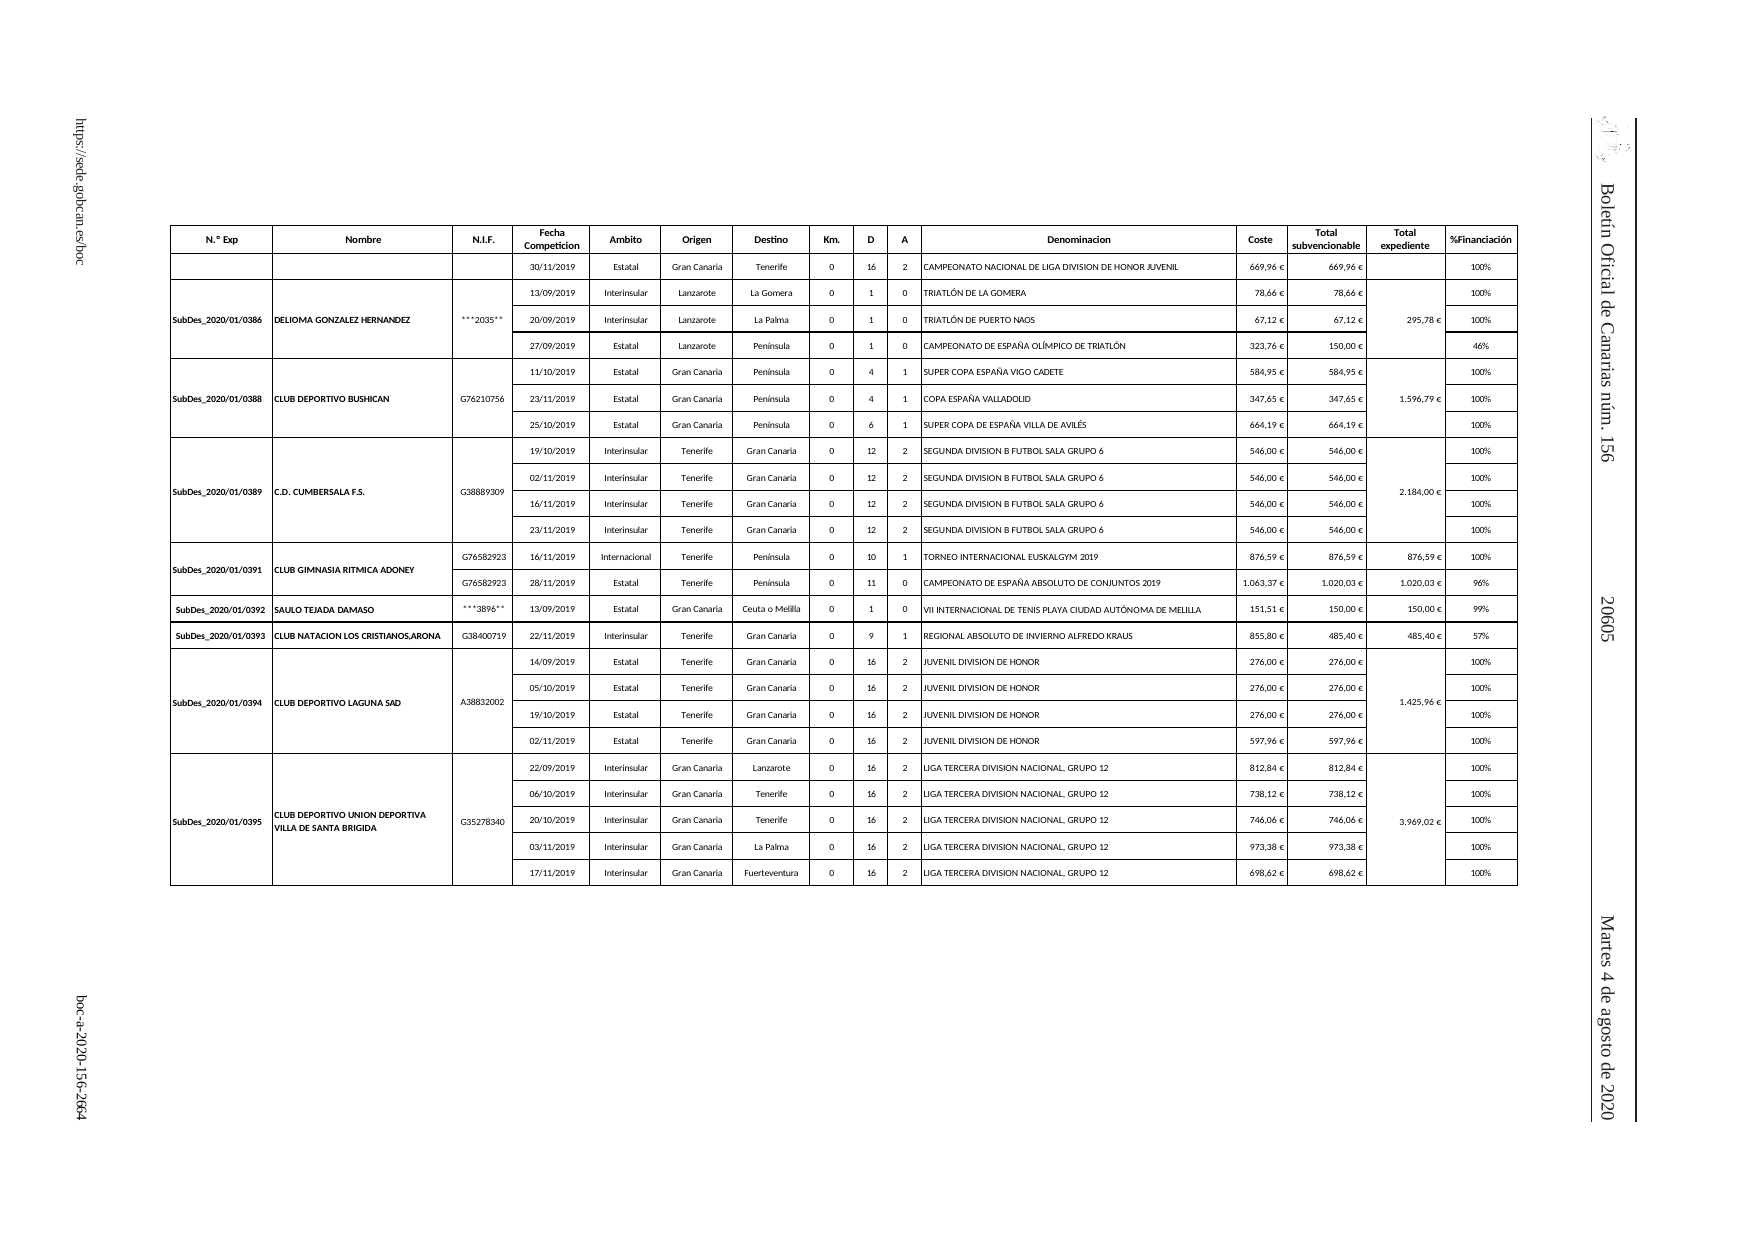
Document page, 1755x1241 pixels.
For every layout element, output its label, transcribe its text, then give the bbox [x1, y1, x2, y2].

table_cell Estatal [590, 385, 660, 411]
table_cell 485,40 € [1288, 623, 1366, 648]
table_cell TRIATLÓN DE PUERTO NAOS [922, 306, 1236, 331]
table_cell 0 [810, 623, 853, 648]
table_cell 0 [810, 438, 853, 463]
table_cell 0 [810, 754, 853, 779]
table_header Total expediente [1367, 226, 1445, 252]
table_cell 1 [854, 306, 887, 331]
table_cell 2 [888, 254, 921, 279]
table_cell 0 [810, 517, 853, 542]
table_cell G38400719 [453, 623, 512, 648]
table_cell 100% [1446, 675, 1517, 700]
table_cell 16 [854, 728, 887, 753]
table_header Fecha Competicion [513, 226, 589, 252]
table_cell 0 [888, 570, 921, 595]
table_cell 698,62 € [1288, 860, 1366, 885]
table_cell 1 [854, 596, 887, 621]
table_cell Gran Canaria [733, 623, 809, 648]
table_cell 347,65 € [1288, 385, 1366, 411]
table_cell Lanzarote [733, 754, 809, 779]
table_cell 597,96 € [1288, 728, 1366, 753]
table_cell 0 [810, 675, 853, 700]
table_cell SubDes_2020/01/0395 [171, 754, 272, 885]
table_cell SubDes_2020/01/0393 [171, 623, 272, 648]
table_cell [453, 254, 512, 279]
table_cell A38832002 [453, 649, 512, 753]
table_cell 0 [810, 359, 853, 384]
table_cell Península [733, 333, 809, 358]
table_cell Gran Canaria [661, 254, 732, 279]
table_cell CAMPEONATO DE ESPAÑA OLÍMPICO DE TRIATLÓN [922, 333, 1236, 358]
table_cell 16 [854, 649, 887, 674]
table_header Origen [661, 226, 732, 252]
table_cell CLUB DEPORTIVO BUSHICAN [273, 359, 452, 437]
table_cell 100% [1446, 464, 1517, 489]
table_cell 57% [1446, 623, 1517, 648]
table_cell TRIATLÓN DE LA GOMERA [922, 280, 1236, 305]
table_cell Interinsular [590, 464, 660, 489]
table_header Destino [733, 226, 809, 252]
table_cell 16/11/2019 [513, 543, 589, 569]
table_cell Tenerife [733, 781, 809, 806]
table_cell G38889309 [453, 438, 512, 542]
table_cell 22/11/2019 [513, 623, 589, 648]
table_cell 597,96 € [1237, 728, 1287, 753]
table_cell 151,51 € [1237, 596, 1287, 621]
table_cell Fuerteventura [733, 860, 809, 885]
table_cell Tenerife [661, 543, 732, 569]
table_cell 0 [810, 491, 853, 516]
table_cell COPA ESPAÑA VALLADOLID [922, 385, 1236, 411]
table_cell 0 [810, 649, 853, 674]
table_cell Gran Canaria [733, 649, 809, 674]
table_cell JUVENIL DIVISION DE HONOR [922, 701, 1236, 727]
table_cell 584,95 € [1237, 359, 1287, 384]
table_cell Gran Canaria [661, 754, 732, 779]
table_cell 276,00 € [1237, 675, 1287, 700]
table_cell 812,84 € [1237, 754, 1287, 779]
table_cell Internacional [590, 543, 660, 569]
table_cell Interinsular [590, 807, 660, 832]
table_cell JUVENIL DIVISION DE HONOR [922, 728, 1236, 753]
table_cell 1 [854, 280, 887, 305]
table_cell La Palma [733, 833, 809, 858]
table_cell 02/11/2019 [513, 728, 589, 753]
table_cell 276,00 € [1237, 701, 1287, 727]
table_cell 2 [888, 701, 921, 727]
table_cell 1 [888, 385, 921, 411]
table_header N.º Exp [171, 226, 272, 252]
table_cell 546,00 € [1288, 438, 1366, 463]
table_cell 546,00 € [1237, 517, 1287, 542]
table_cell Tenerife [661, 517, 732, 542]
table_cell 664,19 € [1237, 412, 1287, 437]
table_cell 2 [888, 517, 921, 542]
text Martes 4 de agosto de 2020 [1598, 915, 1618, 1124]
table_cell Tenerife [661, 438, 732, 463]
table_cell 100% [1446, 412, 1517, 437]
table_cell 100% [1446, 543, 1517, 569]
table_cell 584,95 € [1288, 359, 1366, 384]
table_cell Gran Canaria [733, 675, 809, 700]
table_cell 100% [1446, 649, 1517, 674]
table_cell Interinsular [590, 833, 660, 858]
table_cell VII INTERNACIONAL DE TENIS PLAYA CIUDAD AUTÓNOMA DE MELILLA [922, 596, 1236, 621]
table_cell 150,00 € [1367, 596, 1445, 621]
table_cell 100% [1446, 701, 1517, 727]
table_cell Gran Canaria [661, 412, 732, 437]
table_cell Estatal [590, 728, 660, 753]
table_cell 03/11/2019 [513, 833, 589, 858]
table_cell 546,00 € [1237, 464, 1287, 489]
table_cell 669,96 € [1288, 254, 1366, 279]
table_cell Tenerife [661, 623, 732, 648]
table_cell 100% [1446, 306, 1517, 331]
table_cell Península [733, 570, 809, 595]
table_cell 276,00 € [1237, 649, 1287, 674]
table_cell Estatal [590, 412, 660, 437]
table_cell 1 [888, 412, 921, 437]
table_cell 0 [810, 543, 853, 569]
table_cell 25/10/2019 [513, 412, 589, 437]
table_cell 16 [854, 754, 887, 779]
table_cell Península [733, 543, 809, 569]
table_cell 100% [1446, 833, 1517, 858]
table_cell 276,00 € [1288, 701, 1366, 727]
table_cell 546,00 € [1237, 438, 1287, 463]
table_cell 0 [810, 570, 853, 595]
table_cell Tenerife [661, 701, 732, 727]
table_cell Estatal [590, 333, 660, 358]
table_cell Estatal [590, 596, 660, 621]
table_cell 2 [888, 833, 921, 858]
table_cell G76582923 [453, 543, 512, 569]
table_cell [1367, 254, 1445, 279]
table_cell Lanzarote [661, 306, 732, 331]
table_cell 0 [810, 412, 853, 437]
table_cell 664,19 € [1288, 412, 1366, 437]
table_cell Interinsular [590, 860, 660, 885]
table_cell 11 [854, 570, 887, 595]
table_cell 3.969,02 € [1367, 754, 1445, 885]
table_cell 13/09/2019 [513, 280, 589, 305]
table_cell 12 [854, 464, 887, 489]
table_cell 12 [854, 438, 887, 463]
table_cell 100% [1446, 728, 1517, 753]
table_cell SEGUNDA DIVISION B FUTBOL SALA GRUPO 6 [922, 464, 1236, 489]
table_cell 0 [810, 860, 853, 885]
table_cell 0 [810, 807, 853, 832]
table_cell 0 [810, 464, 853, 489]
table_cell 2 [888, 675, 921, 700]
table_cell 02/11/2019 [513, 464, 589, 489]
table_cell SEGUNDA DIVISION B FUTBOL SALA GRUPO 6 [922, 438, 1236, 463]
table_cell SubDes_2020/01/0394 [171, 649, 272, 753]
table_cell 100% [1446, 860, 1517, 885]
table_cell 1.425,96 € [1367, 649, 1445, 753]
table_cell 9 [854, 623, 887, 648]
table_cell Interinsular [590, 491, 660, 516]
table_cell 2 [888, 649, 921, 674]
table_cell 546,00 € [1237, 491, 1287, 516]
table_cell 4 [854, 359, 887, 384]
table_cell 973,38 € [1288, 833, 1366, 858]
table_cell 2 [888, 728, 921, 753]
table_cell 1 [854, 333, 887, 358]
table_cell 1.596,79 € [1367, 359, 1445, 437]
table_cell 0 [810, 701, 853, 727]
table_cell 0 [888, 306, 921, 331]
table_cell 27/09/2019 [513, 333, 589, 358]
table_cell 100% [1446, 359, 1517, 384]
table_header N.I.F. [453, 226, 512, 252]
table_cell Gran Canaria [661, 781, 732, 806]
table_cell 276,00 € [1288, 675, 1366, 700]
table_cell Interinsular [590, 280, 660, 305]
text 20605 [1598, 597, 1618, 646]
text boc-a-2020-156-2664 [74, 995, 91, 1124]
table_cell SEGUNDA DIVISION B FUTBOL SALA GRUPO 6 [922, 491, 1236, 516]
table_cell ***2035** [453, 280, 512, 358]
table_cell CLUB GIMNASIA RITMICA ADONEY [273, 543, 452, 595]
table_cell 746,06 € [1288, 807, 1366, 832]
table_cell Lanzarote [661, 280, 732, 305]
table_cell 100% [1446, 754, 1517, 779]
table_cell G76210756 [453, 359, 512, 437]
table_cell 23/11/2019 [513, 385, 589, 411]
table_cell 20/09/2019 [513, 306, 589, 331]
table_cell 13/09/2019 [513, 596, 589, 621]
table_cell Península [733, 359, 809, 384]
table_cell 16 [854, 833, 887, 858]
table_cell G76582923 [453, 570, 512, 595]
table_cell 16 [854, 701, 887, 727]
table_cell G35278340 [453, 754, 512, 885]
table_cell Estatal [590, 649, 660, 674]
table_cell CLUB DEPORTIVO UNION DEPORTIVA VILLA DE SANTA BRIGIDA [273, 754, 452, 885]
table_cell 2.184,00 € [1367, 438, 1445, 542]
table_header Denominacion [922, 226, 1236, 252]
table_cell 19/10/2019 [513, 701, 589, 727]
table_cell ***3896** [453, 596, 512, 621]
table_cell 1.020,03 € [1367, 570, 1445, 595]
table_header Coste [1237, 226, 1287, 252]
table_cell Interinsular [590, 781, 660, 806]
table_cell La Gomera [733, 280, 809, 305]
table_cell 276,00 € [1288, 649, 1366, 674]
table_cell 546,00 € [1288, 491, 1366, 516]
table_cell Gran Canaria [733, 728, 809, 753]
table_cell 738,12 € [1288, 781, 1366, 806]
table_cell 295,78 € [1367, 280, 1445, 358]
table_cell SEGUNDA DIVISION B FUTBOL SALA GRUPO 6 [922, 517, 1236, 542]
table_cell CAMPEONATO NACIONAL DE LIGA DIVISION DE HONOR JUVENIL [922, 254, 1236, 279]
table_header Total subvencionable [1288, 226, 1366, 252]
table_cell Tenerife [661, 675, 732, 700]
table_cell 698,62 € [1237, 860, 1287, 885]
table_cell 0 [888, 596, 921, 621]
table_cell Gran Canaria [733, 701, 809, 727]
table_cell 46% [1446, 333, 1517, 358]
table_cell LIGA TERCERA DIVISION NACIONAL, GRUPO 12 [922, 754, 1236, 779]
table_cell 16 [854, 781, 887, 806]
table_cell Tenerife [733, 807, 809, 832]
table_cell CLUB NATACION LOS CRISTIANOS,ARONA [273, 623, 452, 648]
table_cell 485,40 € [1367, 623, 1445, 648]
table_cell Lanzarote [661, 333, 732, 358]
table_cell CAMPEONATO DE ESPAÑA ABSOLUTO DE CONJUNTOS 2019 [922, 570, 1236, 595]
table_cell Estatal [590, 570, 660, 595]
table_cell 16 [854, 860, 887, 885]
table_cell Estatal [590, 254, 660, 279]
table_cell 973,38 € [1237, 833, 1287, 858]
table_cell DELIOMA GONZALEZ HERNANDEZ [273, 280, 452, 358]
table_cell 06/10/2019 [513, 781, 589, 806]
table_cell Gran Canaria [733, 491, 809, 516]
table_cell 2 [888, 781, 921, 806]
table_cell [273, 254, 452, 279]
table_header D [854, 226, 887, 252]
table_cell 12 [854, 517, 887, 542]
table_cell 876,59 € [1288, 543, 1366, 569]
table_cell SubDes_2020/01/0389 [171, 438, 272, 542]
table_cell 0 [810, 254, 853, 279]
table_cell 150,00 € [1288, 596, 1366, 621]
table_cell Tenerife [661, 570, 732, 595]
table_cell Gran Canaria [661, 385, 732, 411]
text https://sede.gobcan.es/boc [73, 118, 90, 273]
table_cell 100% [1446, 438, 1517, 463]
table_cell Interinsular [590, 306, 660, 331]
table_cell 0 [810, 280, 853, 305]
table_cell REGIONAL ABSOLUTO DE INVIERNO ALFREDO KRAUS [922, 623, 1236, 648]
table_cell 746,06 € [1237, 807, 1287, 832]
table_cell SAULO TEJADA DAMASO [273, 596, 452, 621]
table_cell 78,66 € [1237, 280, 1287, 305]
table_cell 2 [888, 438, 921, 463]
table_cell 1.020,03 € [1288, 570, 1366, 595]
table_cell 855,80 € [1237, 623, 1287, 648]
table_cell 12 [854, 491, 887, 516]
table_cell Interinsular [590, 517, 660, 542]
table_cell 19/10/2019 [513, 438, 589, 463]
table_cell Península [733, 385, 809, 411]
table_cell 323,76 € [1237, 333, 1287, 358]
table_cell Tenerife [661, 464, 732, 489]
table_header Km. [810, 226, 853, 252]
table_cell Tenerife [661, 649, 732, 674]
table_cell 28/11/2019 [513, 570, 589, 595]
table_cell 0 [888, 333, 921, 358]
table_cell 0 [810, 833, 853, 858]
table_cell SubDes_2020/01/0386 [171, 280, 272, 358]
table_cell 738,12 € [1237, 781, 1287, 806]
table_cell 05/10/2019 [513, 675, 589, 700]
table_cell SubDes_2020/01/0392 [171, 596, 272, 621]
table_cell 10 [854, 543, 887, 569]
table_cell 812,84 € [1288, 754, 1366, 779]
table_cell 11/10/2019 [513, 359, 589, 384]
table_cell JUVENIL DIVISION DE HONOR [922, 649, 1236, 674]
table_cell SUPER COPA DE ESPAÑA VILLA DE AVILÉS [922, 412, 1236, 437]
table_cell 20/10/2019 [513, 807, 589, 832]
table_cell 2 [888, 807, 921, 832]
table_cell 100% [1446, 385, 1517, 411]
table_cell 14/09/2019 [513, 649, 589, 674]
table_cell 100% [1446, 517, 1517, 542]
table_cell 17/11/2019 [513, 860, 589, 885]
table_header Nombre [273, 226, 452, 252]
table_cell 0 [810, 781, 853, 806]
table_cell LIGA TERCERA DIVISION NACIONAL, GRUPO 12 [922, 833, 1236, 858]
table_cell TORNEO INTERNACIONAL EUSKALGYM 2019 [922, 543, 1236, 569]
table_cell 0 [810, 333, 853, 358]
table_cell Tenerife [661, 491, 732, 516]
table_cell 2 [888, 464, 921, 489]
table_cell 67,12 € [1288, 306, 1366, 331]
table_cell 669,96 € [1237, 254, 1287, 279]
table_cell SubDes_2020/01/0388 [171, 359, 272, 437]
table_cell Gran Canaria [733, 438, 809, 463]
table_cell 2 [888, 754, 921, 779]
table_cell 16 [854, 254, 887, 279]
table_cell 1 [888, 543, 921, 569]
table_cell Estatal [590, 675, 660, 700]
table_cell 99% [1446, 596, 1517, 621]
table_cell LIGA TERCERA DIVISION NACIONAL, GRUPO 12 [922, 860, 1236, 885]
table_cell Gran Canaria [733, 517, 809, 542]
table_cell 67,12 € [1237, 306, 1287, 331]
table_cell 4 [854, 385, 887, 411]
table_cell 0 [810, 306, 853, 331]
table_header %Financiación [1446, 226, 1517, 252]
table_cell Gran Canaria [661, 596, 732, 621]
table_cell 0 [810, 596, 853, 621]
table_cell 0 [888, 280, 921, 305]
table_cell C.D. CUMBERSALA F.S. [273, 438, 452, 542]
table_cell 876,59 € [1237, 543, 1287, 569]
table_cell Tenerife [733, 254, 809, 279]
table_cell 100% [1446, 254, 1517, 279]
table_cell 16/11/2019 [513, 491, 589, 516]
table_cell 6 [854, 412, 887, 437]
table_cell Estatal [590, 701, 660, 727]
table_cell 96% [1446, 570, 1517, 595]
table_cell Tenerife [661, 728, 732, 753]
table_cell 1 [888, 623, 921, 648]
table_cell 2 [888, 860, 921, 885]
table_cell 546,00 € [1288, 517, 1366, 542]
table_cell Estatal [590, 359, 660, 384]
table_cell 16 [854, 807, 887, 832]
table_header A [888, 226, 921, 252]
table_cell Interinsular [590, 623, 660, 648]
table_cell 22/09/2019 [513, 754, 589, 779]
table_cell Interinsular [590, 438, 660, 463]
table_cell Gran Canaria [661, 359, 732, 384]
table_cell 0 [810, 728, 853, 753]
table_cell 1.063,37 € [1237, 570, 1287, 595]
table_cell 2 [888, 491, 921, 516]
table_cell 100% [1446, 807, 1517, 832]
table_cell Gran Canaria [661, 833, 732, 858]
table_cell 546,00 € [1288, 464, 1366, 489]
table_cell SUPER COPA ESPAÑA VIGO CADETE [922, 359, 1236, 384]
table_header Ambito [590, 226, 660, 252]
table_cell 30/11/2019 [513, 254, 589, 279]
table_cell 100% [1446, 491, 1517, 516]
table_cell 347,65 € [1237, 385, 1287, 411]
table_cell 23/11/2019 [513, 517, 589, 542]
table_cell 0 [810, 385, 853, 411]
table_cell La Palma [733, 306, 809, 331]
table_cell SubDes_2020/01/0391 [171, 543, 272, 595]
table_cell Península [733, 412, 809, 437]
table_cell Gran Canaria [661, 860, 732, 885]
table_cell 1 [888, 359, 921, 384]
table_cell 16 [854, 675, 887, 700]
table_cell Interinsular [590, 754, 660, 779]
table_cell 876,59 € [1367, 543, 1445, 569]
table_cell Gran Canaria [733, 464, 809, 489]
table_cell Ceuta o Melilla [733, 596, 809, 621]
table_cell 100% [1446, 781, 1517, 806]
table_cell 150,00 € [1288, 333, 1366, 358]
table_cell CLUB DEPORTIVO LAGUNA SAD [273, 649, 452, 753]
table_cell [171, 254, 272, 279]
table_cell LIGA TERCERA DIVISION NACIONAL, GRUPO 12 [922, 781, 1236, 806]
table_cell LIGA TERCERA DIVISION NACIONAL, GRUPO 12 [922, 807, 1236, 832]
table_cell Gran Canaria [661, 807, 732, 832]
table_cell 100% [1446, 280, 1517, 305]
text Boletín Oficial de Canarias núm. 156 [1598, 183, 1618, 464]
table_cell 78,66 € [1288, 280, 1366, 305]
table_cell JUVENIL DIVISION DE HONOR [922, 675, 1236, 700]
